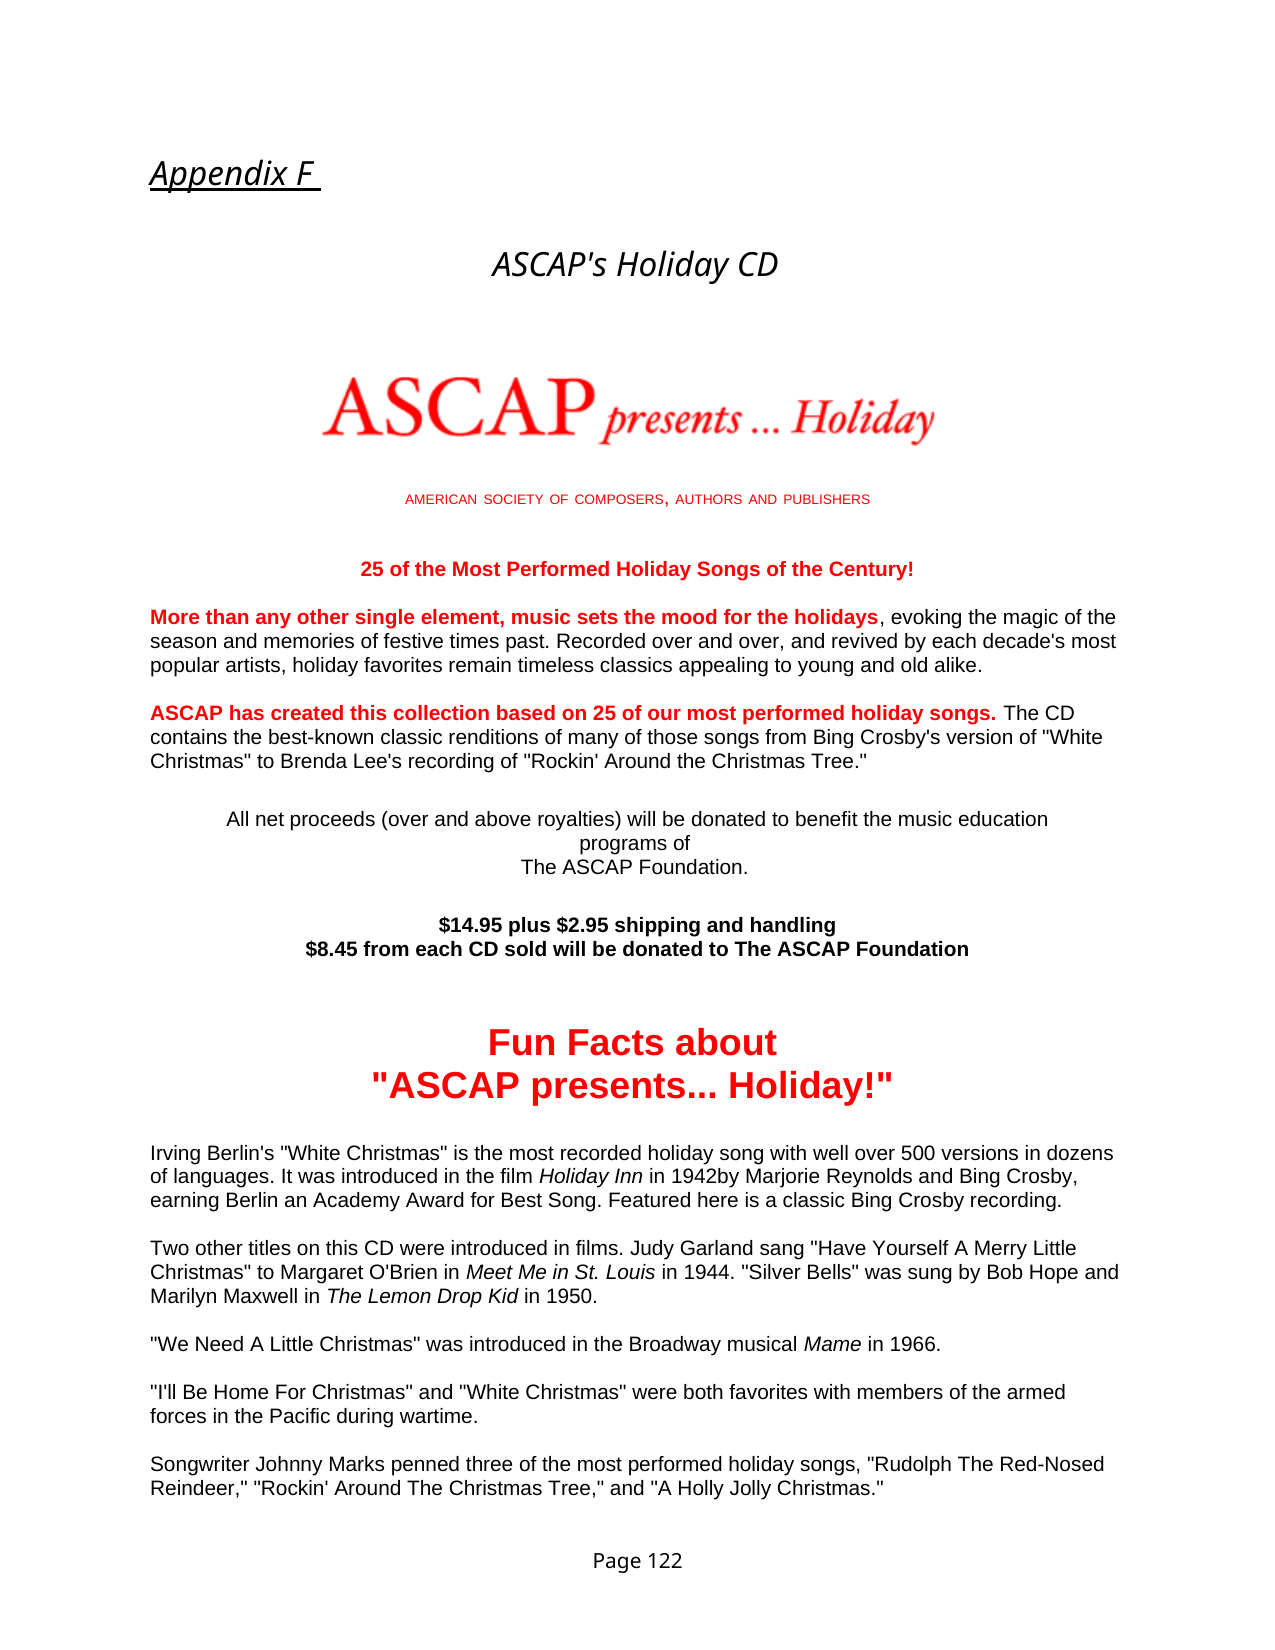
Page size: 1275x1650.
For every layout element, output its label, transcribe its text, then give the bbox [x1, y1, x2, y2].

text More than any other single element, music sets the mood for the holidays, evoking the magic of the season and memories of festive times past. Recorded over and over, and revived by each decade's most popular artists, holiday favorites remain timeless classics appealing to young and old alike. [150, 605, 1125, 677]
text "I'll Be Home For Christmas" and "White Christmas" were both favorites with members of the armed forces in the Pacific during wartime. [150, 1380, 1125, 1428]
text "We Need A Little Christmas" was introduced in the Broadway musical Mame in 1966. [150, 1332, 1125, 1356]
text Irving Berlin's "White Christmas" is the most recorded holiday song with well over 500 versions in dozens of languages. It was introduced in the film Holiday Inn in 1942by Marjorie Reynolds and Bing Crosby, earning Berlin an Academy Award for Best Song. Featured here is a classic Bing Crosby recording. [150, 1140, 1125, 1212]
text Songwriter Johnny Marks penned three of the most performed holiday songs, "Rudolph The Red-Nosed Reindeer," "Rockin' Around The Christmas Tree," and "A Holly Jolly Christmas." [150, 1452, 1125, 1500]
text ASCAP has created this collection based on 25 of our most performed holiday songs. The CD contains the best-known classic renditions of many of those songs from Bing Crosby's version of "White Christmas" to Brenda Lee's recording of "Rockin' Around the Christmas Tree." [150, 701, 1125, 773]
text $14.95 plus $2.95 shipping and handling $8.45 from each CD sold will be donated to The ASCAP Foundation [150, 913, 1125, 985]
picture [316, 367, 939, 449]
title Appendix F [150, 150, 1125, 195]
title ASCAP's Holiday CD [150, 241, 1125, 286]
text Fun Facts about "ASCAP presents... Holiday!" [150, 1020, 1125, 1106]
text Two other titles on this CD were introduced in films. Judy Garland sang "Have Yourself A Merry Little Christmas" to Margaret O'Brien in Meet Me in St. Louis in 1944. "Silver Bells" was sung by Bob Hope and Marilyn Maxwell in The Lemon Drop Kid in 1950. [150, 1236, 1125, 1308]
text All net proceeds (over and above royalties) will be donated to benefit the music education programs of The ASCAP Foundation. [225, 807, 1050, 879]
text american society of composers, authors and publishers [150, 485, 1125, 509]
text 25 of the Most Performed Holiday Songs of the Century! [150, 557, 1125, 581]
